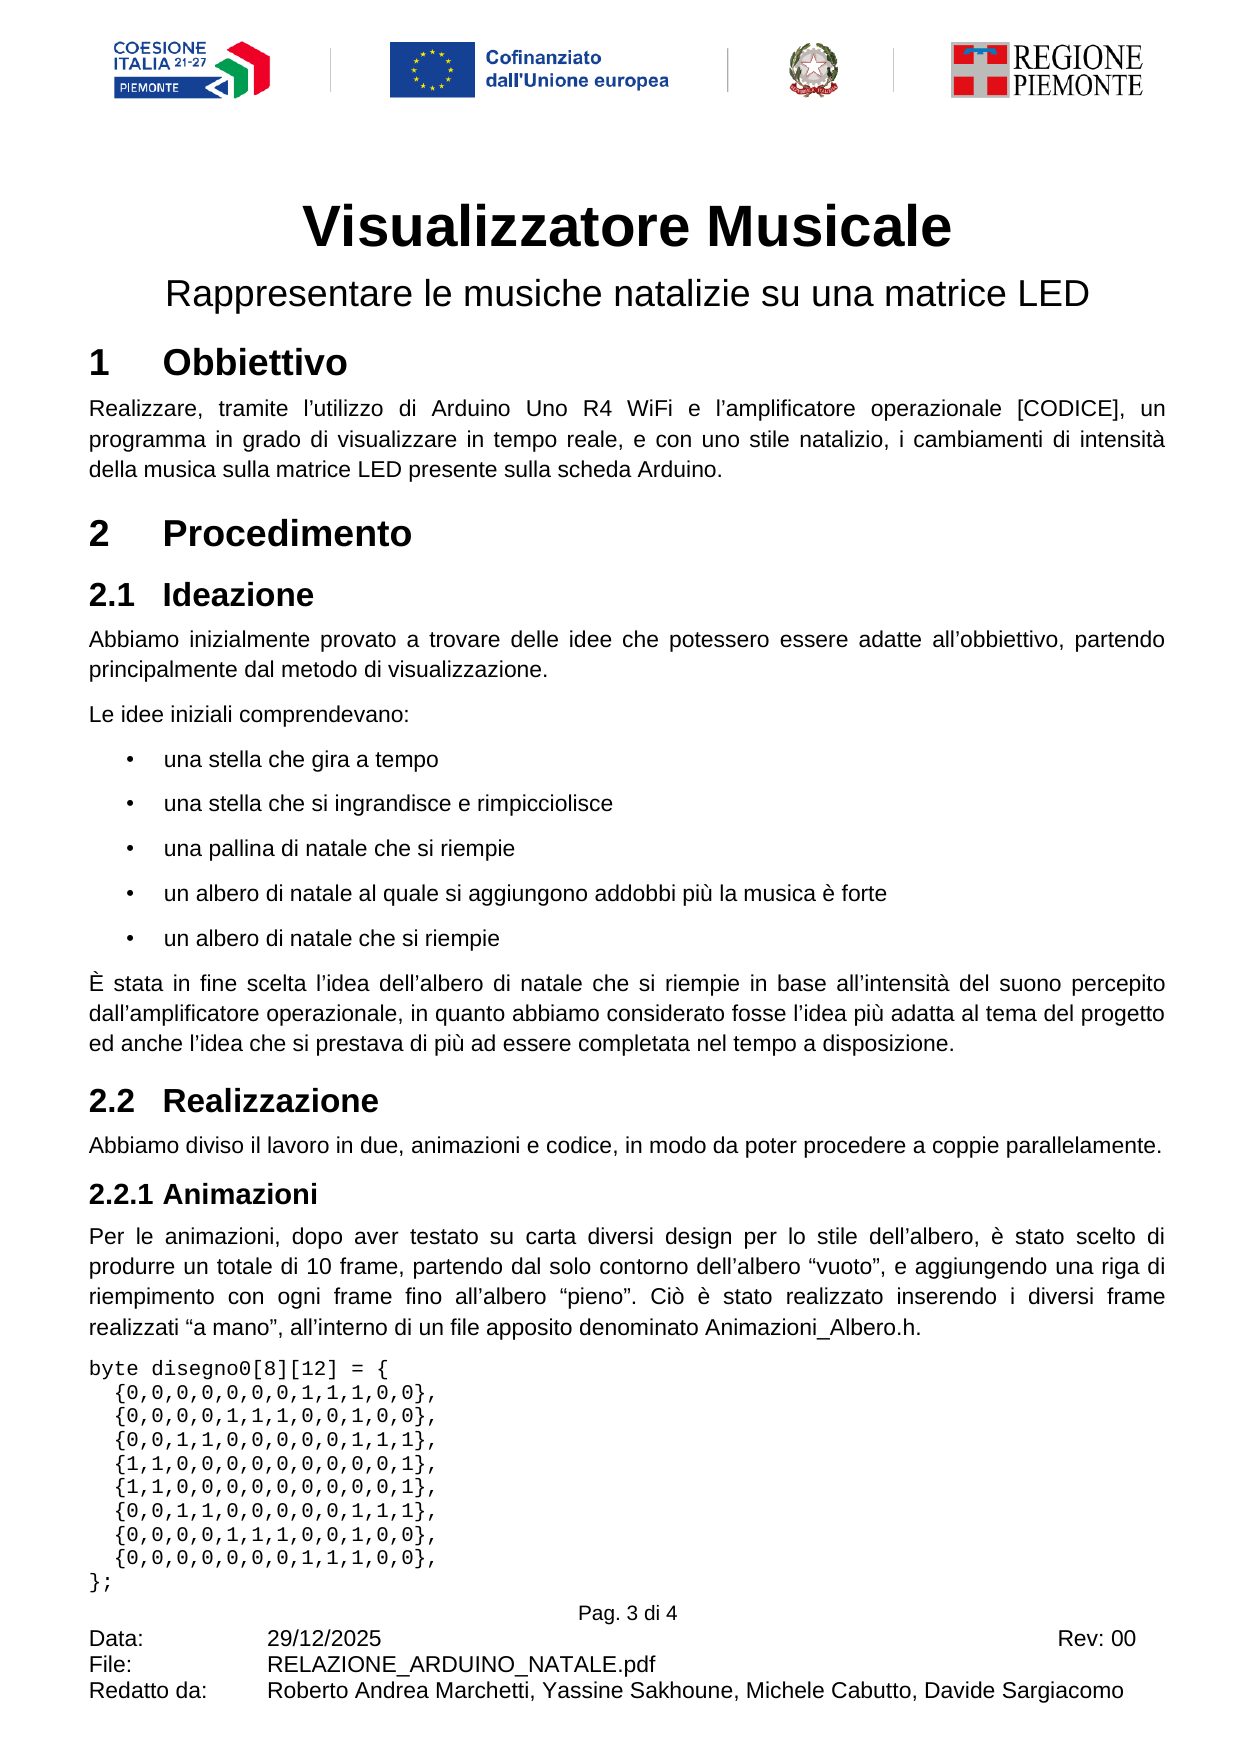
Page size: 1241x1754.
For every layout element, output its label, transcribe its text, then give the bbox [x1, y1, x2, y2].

subtitle Realizzazione [89, 1081, 1167, 1119]
list un albero di natale al quale si aggiungono addobbi più la musica è forte [126, 880, 1167, 906]
text Le idee iniziali comprendevano: [89, 701, 1167, 727]
text {1,1,0,0,0,0,0,0,0,0,0,1}, [89, 1476, 1167, 1500]
text Abbiamo diviso il lavoro in due, animazioni e codice, in modo da poter procedere a coppie parallelamente. [89, 1132, 1167, 1158]
text byte disegno0[8][12] = { [89, 1358, 1167, 1382]
list un albero di natale che si riempie [126, 925, 1167, 951]
text È stata in fine scelta l’idea dell’albero di natale che si riempie in base all’intensità del suono percepito dall’amplificatore operazionale, in quanto abbiamo considerato fosse l’idea più adatta al tema del progetto ed anche l’idea che si prestava di più ad essere completata nel tempo a disposizione. [89, 969, 1167, 1056]
text {0,0,1,1,0,0,0,0,0,1,1,1}, [89, 1500, 1167, 1524]
picture [108, 29, 1147, 119]
text {1,1,0,0,0,0,0,0,0,0,0,1}, [89, 1453, 1167, 1476]
text {0,0,0,0,0,0,0,1,1,1,0,0}, [89, 1547, 1167, 1571]
list una stella che gira a tempo [126, 746, 1167, 772]
subtitle Rappresentare le musiche natalizie su una matrice LED [89, 272, 1167, 315]
text Per le animazioni, dopo aver testato su carta diversi design per lo stile dell’albero, è stato scelto di produrre un totale di 10 frame, partendo dal solo contorno dell’albero “vuoto”, e aggiungendo una riga di riempimento con ogni frame fino all’albero “pieno”. Ciò è stato realizzato inserendo i diversi frame realizzati “a mano”, all’interno di un file apposito denominato Animazioni_Albero.h. [89, 1223, 1167, 1340]
text {0,0,1,1,0,0,0,0,0,1,1,1}, [89, 1429, 1167, 1453]
subtitle Animazioni [89, 1177, 1167, 1210]
list una stella che si ingrandisce e rimpicciolisce [126, 790, 1167, 817]
list una pallina di natale che si riempie [126, 835, 1167, 862]
text {0,0,0,0,1,1,1,0,0,1,0,0}, [89, 1524, 1167, 1547]
text Abbiamo inizialmente provato a trovare delle idee che potessero essere adatte all’obbiettivo, partendo principalmente dal metodo di visualizzazione. [89, 626, 1167, 682]
text }; [89, 1571, 1167, 1595]
subtitle Ideazione [89, 575, 1167, 613]
subtitle Obbiettivo [89, 340, 1167, 383]
text {0,0,0,0,1,1,1,0,0,1,0,0}, [89, 1406, 1167, 1429]
text Realizzare, tramite l’utilizzo di Arduino Uno R4 WiFi e l’amplificatore operazionale [CODICE], un programma in grado di visualizzare in tempo reale, e con uno stile natalizio, i cambiamenti di intensità della musica sulla matrice LED presente sulla scheda Arduino. [89, 395, 1167, 482]
subtitle Procedimento [89, 511, 1167, 554]
text {0,0,0,0,0,0,0,1,1,1,0,0}, [89, 1382, 1167, 1406]
title Visualizzatore Musicale [89, 192, 1167, 259]
